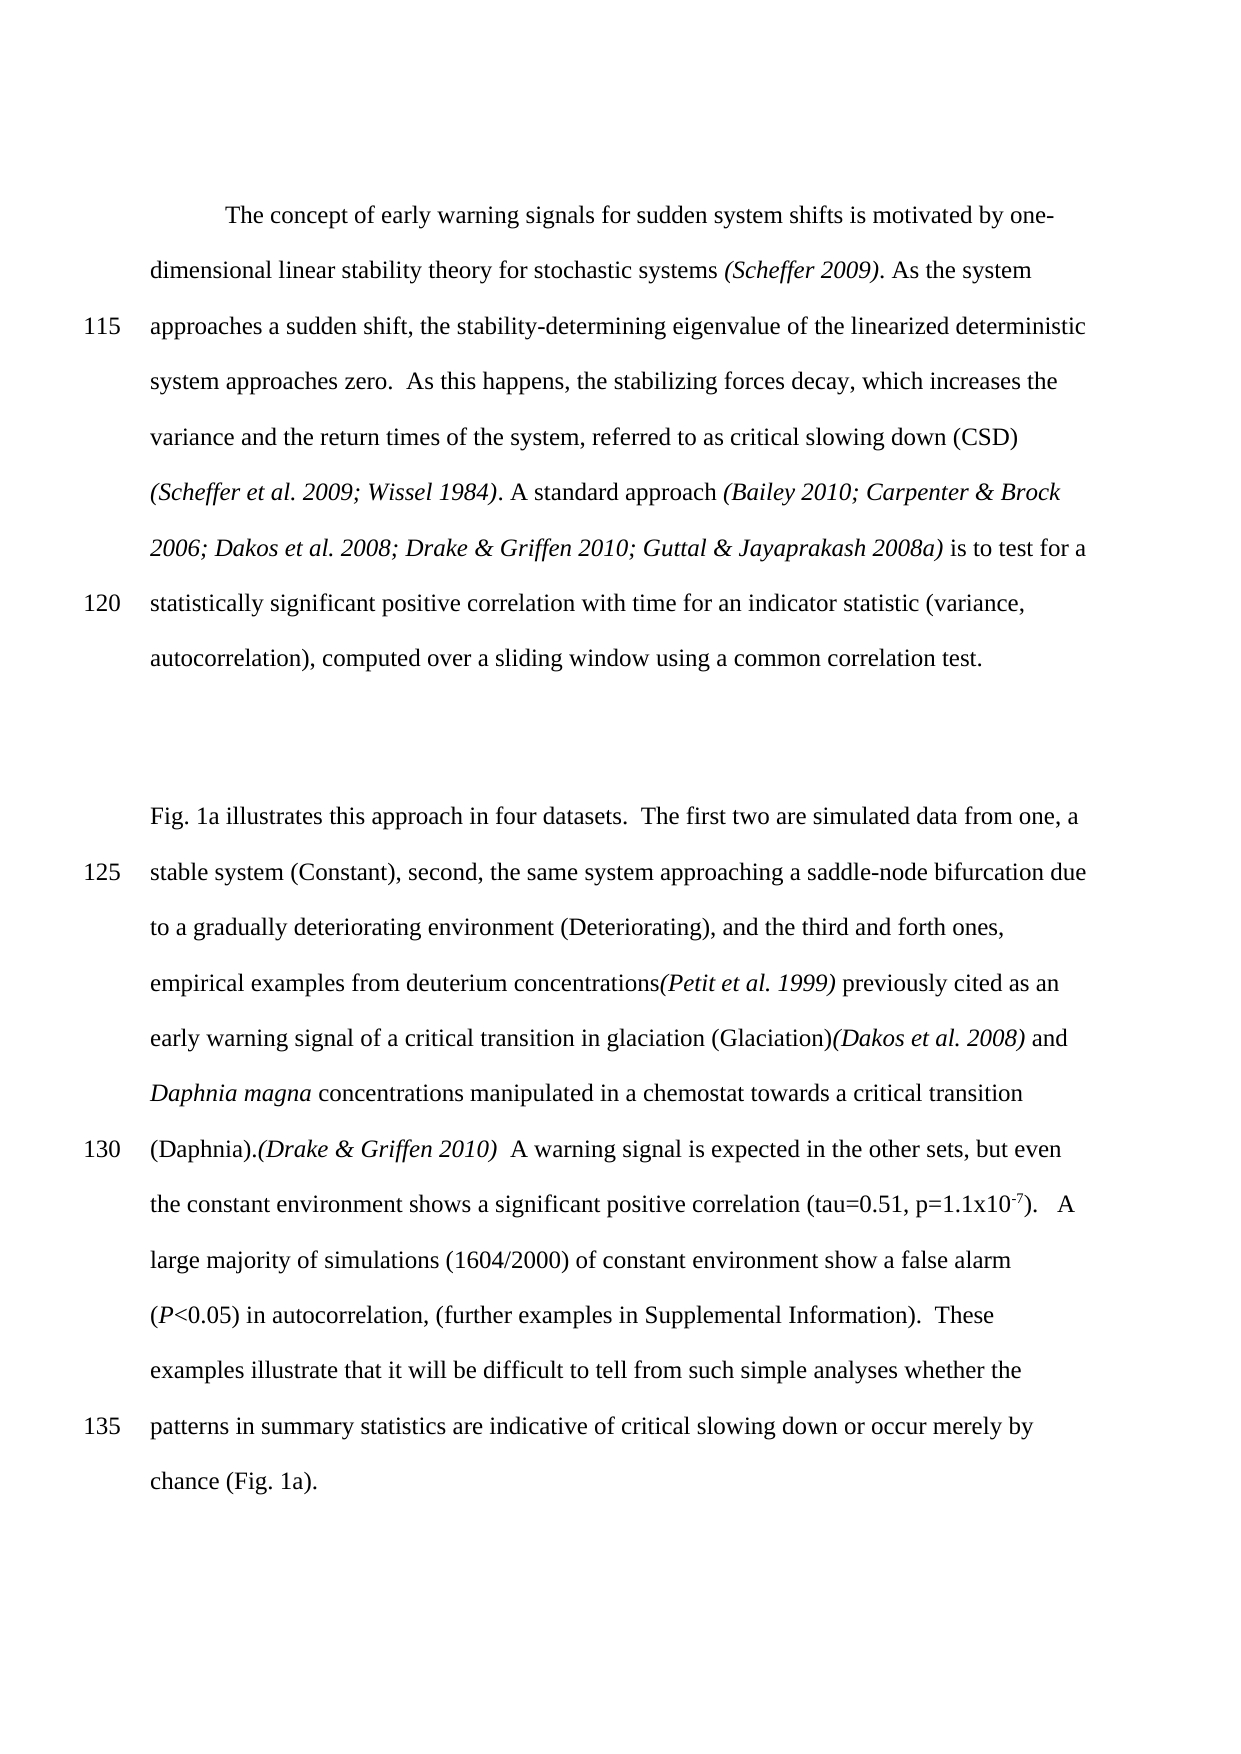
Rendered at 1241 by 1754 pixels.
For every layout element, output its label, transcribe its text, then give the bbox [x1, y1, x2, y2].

text The concept of early warning signals for sudden system shifts is motivated by one-dimensional linear stability theory for stochastic systems (Scheffer 2009)⁠. As the system approaches a sudden shift, the stability-determining eigenvalue of the linearized deterministic system approaches zero. As this happens, the stabilizing forces decay, which increases the variance and the return times of the system, referred to as critical slowing down (CSD)(Scheffer et al. 2009; Wissel 1984). A standard approach (Bailey 2010; Carpenter & Brock 2006; Dakos et al. 2008; Drake & Griffen 2010; Guttal & Jayaprakash 2008a)⁠ is to test for a statistically significant positive correlation with time for an indicator statistic (variance, autocorrelation), computed over a sliding window using a common correlation test. [150, 201, 1090, 672]
text Fig. 1a illustrates this approach in four datasets. The first two are simulated data from one, a stable system (Constant), second, the same system approaching a saddle-node bifurcation due to a gradually deteriorating environment (Deteriorating), and the third and forth ones, empirical examples from deuterium concentrations(Petit et al. 1999)⁠ previously cited as an early warning signal of a critical transition in glaciation (Glaciation)(Dakos et al. 2008)⁠ and Daphnia magna concentrations manipulated in a chemostat towards a critical transition (Daphnia).(Drake & Griffen 2010) A warning signal is expected in the other sets, but even the constant environment shows a significant positive correlation (tau=0.51, p=1.1x10-7). A large majority of simulations (1604/2000) of constant environment show a false alarm (P<0.05) in autocorrelation, (further examples in Supplemental Information). These examples illustrate that it will be difficult to tell from such simple analyses whether the patterns in summary statistics are indicative of critical slowing down or occur merely by chance (Fig. 1a). [150, 802, 1090, 1495]
